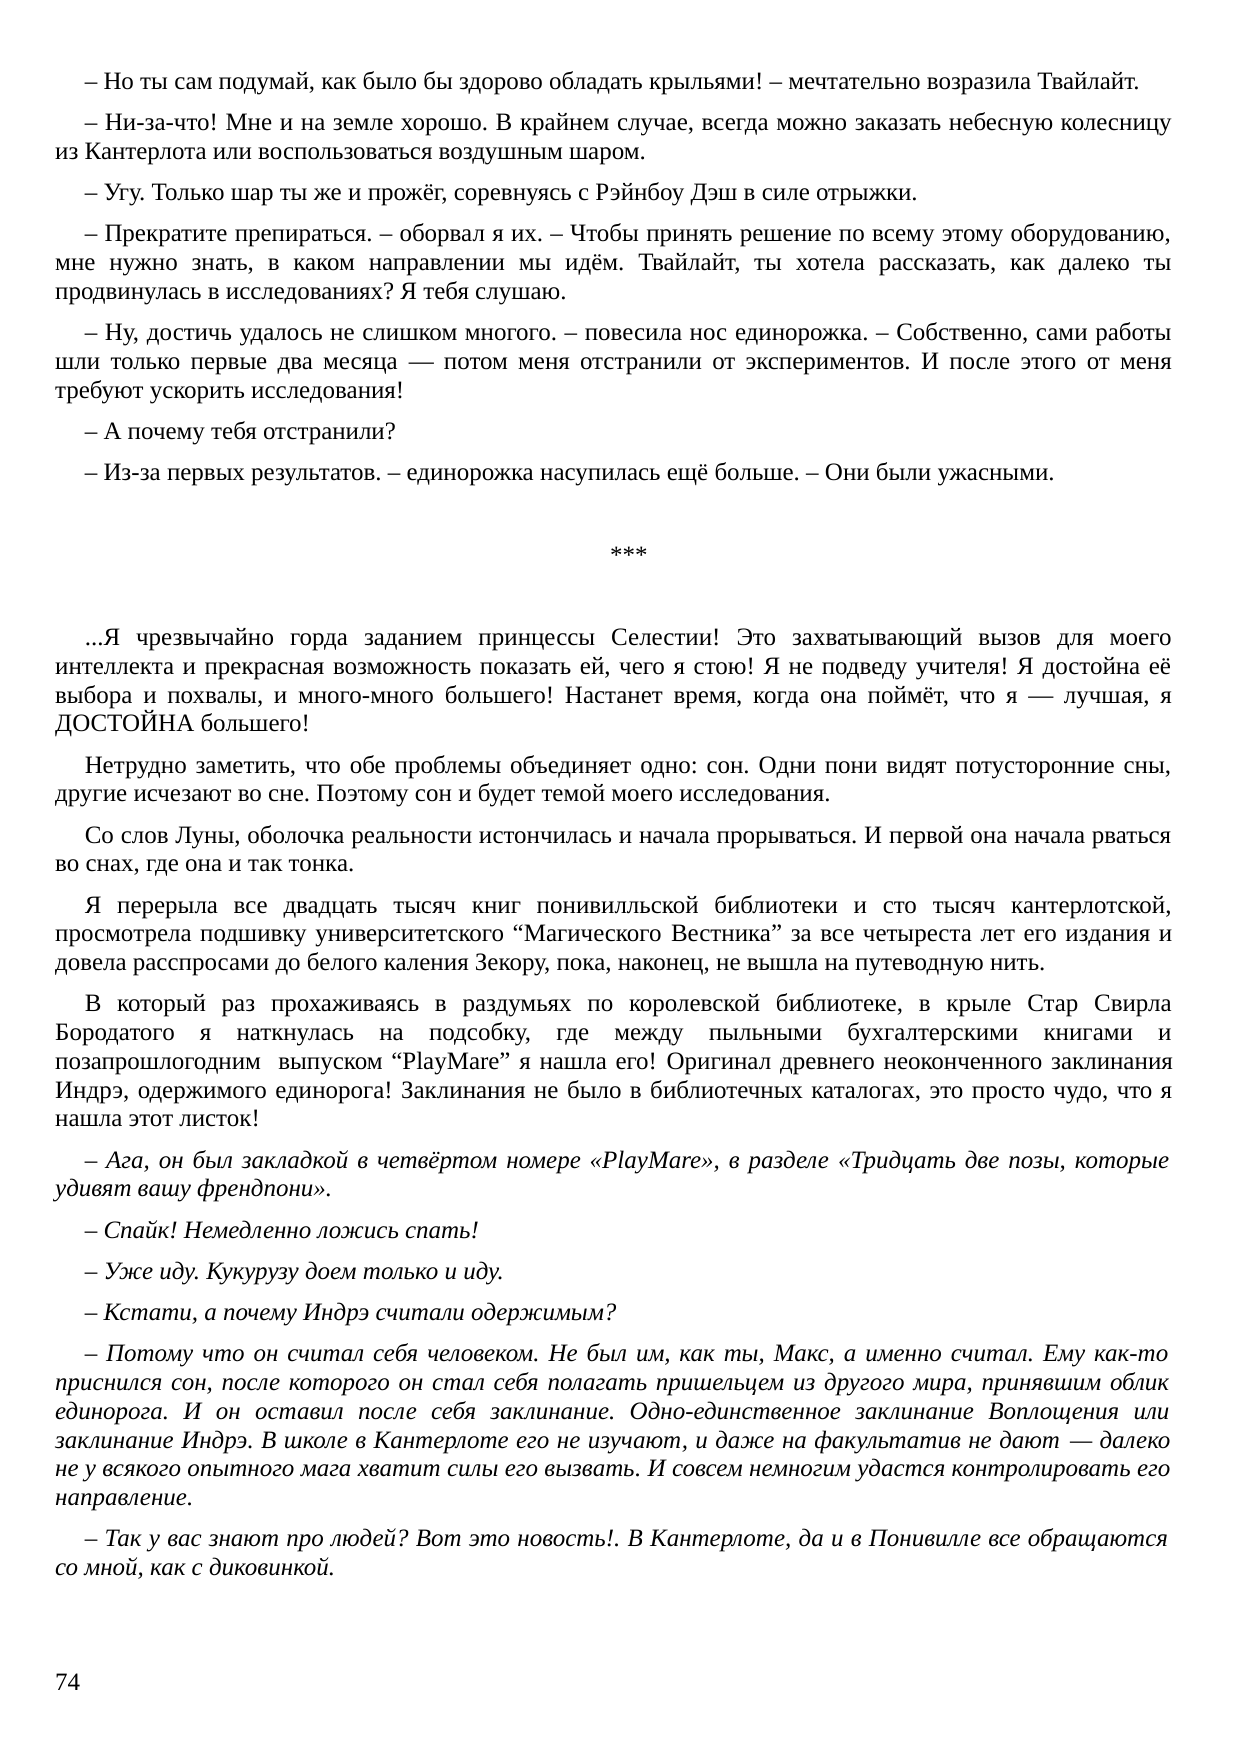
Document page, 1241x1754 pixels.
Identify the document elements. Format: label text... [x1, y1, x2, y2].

text – Так у вас знают про людей? Вот это новость!. В Кантерлоте, да и в Понивилле все обращаются со мной, как с диковинкой. [55, 1523, 1173, 1581]
text – Ага, он был закладкой в четвёртом номере «PlayMare», в разделе «Тридцать две позы, которые удивят вашу френдпони». [55, 1145, 1173, 1202]
text Со слов Луны, оболочка реальности истончилась и начала прорываться. И первой она начала рваться во снах, где она и так тонка. [55, 820, 1173, 877]
text Я перерыла все двадцать тысяч книг понивилльской библиотеки и сто тысяч кантерлотской, просмотрела подшивку университетского “Магического Вестника” за все четыреста лет его издания и довела расспросами до белого каления Зекору, пока, наконец, не вышла на путеводную нить. [55, 890, 1173, 976]
text – Уже иду. Кукурузу доем только и иду. [55, 1256, 1173, 1285]
text – Угу. Только шар ты же и прожёг, соревнуясь с Рэйнбоу Дэш в силе отрыжки. [55, 177, 1173, 206]
text – А почему тебя отстранили? [55, 416, 1173, 445]
text – Но ты сам подумай, как было бы здорово обладать крыльями! – мечтательно возразила Твайлайт. [55, 66, 1173, 95]
text – Потому что он считал себя человеком. Не был им, как ты, Макс, а именно считал. Ему как-то приснился сон, после которого он стал себя полагать пришельцем из другого мира, принявшим облик единорога. И он оставил после себя заклинание. Одно-единственное заклинание Воплощения или заклинание Индрэ. В школе в Кантерлоте его не изучают, и даже на факультатив не дают — далеко не у всякого опытного мага хватит силы его вызвать. И совсем немногим удастся контролировать его направление. [55, 1338, 1173, 1511]
text – Ну, достичь удалось не слишком многого. – повесила нос единорожка. – Собственно, сами работы шли только первые два месяца — потом меня отстранили от экспериментов. И после этого от меня требуют ускорить исследования! [55, 317, 1173, 403]
text В который раз прохаживаясь в раздумьях по королевской библиотеке, в крыле Стар Свирла Бородатого я наткнулась на подсобку, где между пыльными бухгалтерскими книгами и позапрошлогодним выпуском “PlayMare” я нашла его! Оригинал древнего неоконченного заклинания Индрэ, одержимого единорога! Заклинания не было в библиотечных каталогах, это просто чудо, что я нашла этот листок! [55, 988, 1173, 1132]
text ...Я чрезвычайно горда заданием принцессы Селестии! Это захватывающий вызов для моего интеллекта и прекрасная возможность показать ей, чего я стою! Я не подведу учителя! Я достойна её выбора и похвалы, и много-много большего! Настанет время, когда она поймёт, что я — лучшая, я ДОСТОЙНА большего! [55, 622, 1173, 737]
text – Прекратите препираться. – оборвал я их. – Чтобы принять решение по всему этому оборудованию, мне нужно знать, в каком направлении мы идём. Твайлайт, ты хотела рассказать, как далеко ты продвинулась в исследованиях? Я тебя слушаю. [55, 218, 1173, 305]
text – Ни-за-что! Мне и на земле хорошо. В крайнем случае, всегда можно заказать небесную колесницу из Кантерлота или воспользоваться воздушным шаром. [55, 107, 1173, 165]
text – Из-за первых результатов. – единорожка насупилась ещё больше. – Они были ужасными. [55, 457, 1173, 486]
text – Кстати, а почему Индрэ считали одержимым? [55, 1297, 1173, 1326]
text *** [55, 540, 1173, 568]
text – Спайк! Немедленно ложись спать! [55, 1215, 1173, 1243]
text Нетрудно заметить, что обе проблемы объединяет одно: сон. Одни пони видят потусторонние сны, другие исчезают во сне. Поэтому сон и будет темой моего исследования. [55, 750, 1173, 807]
